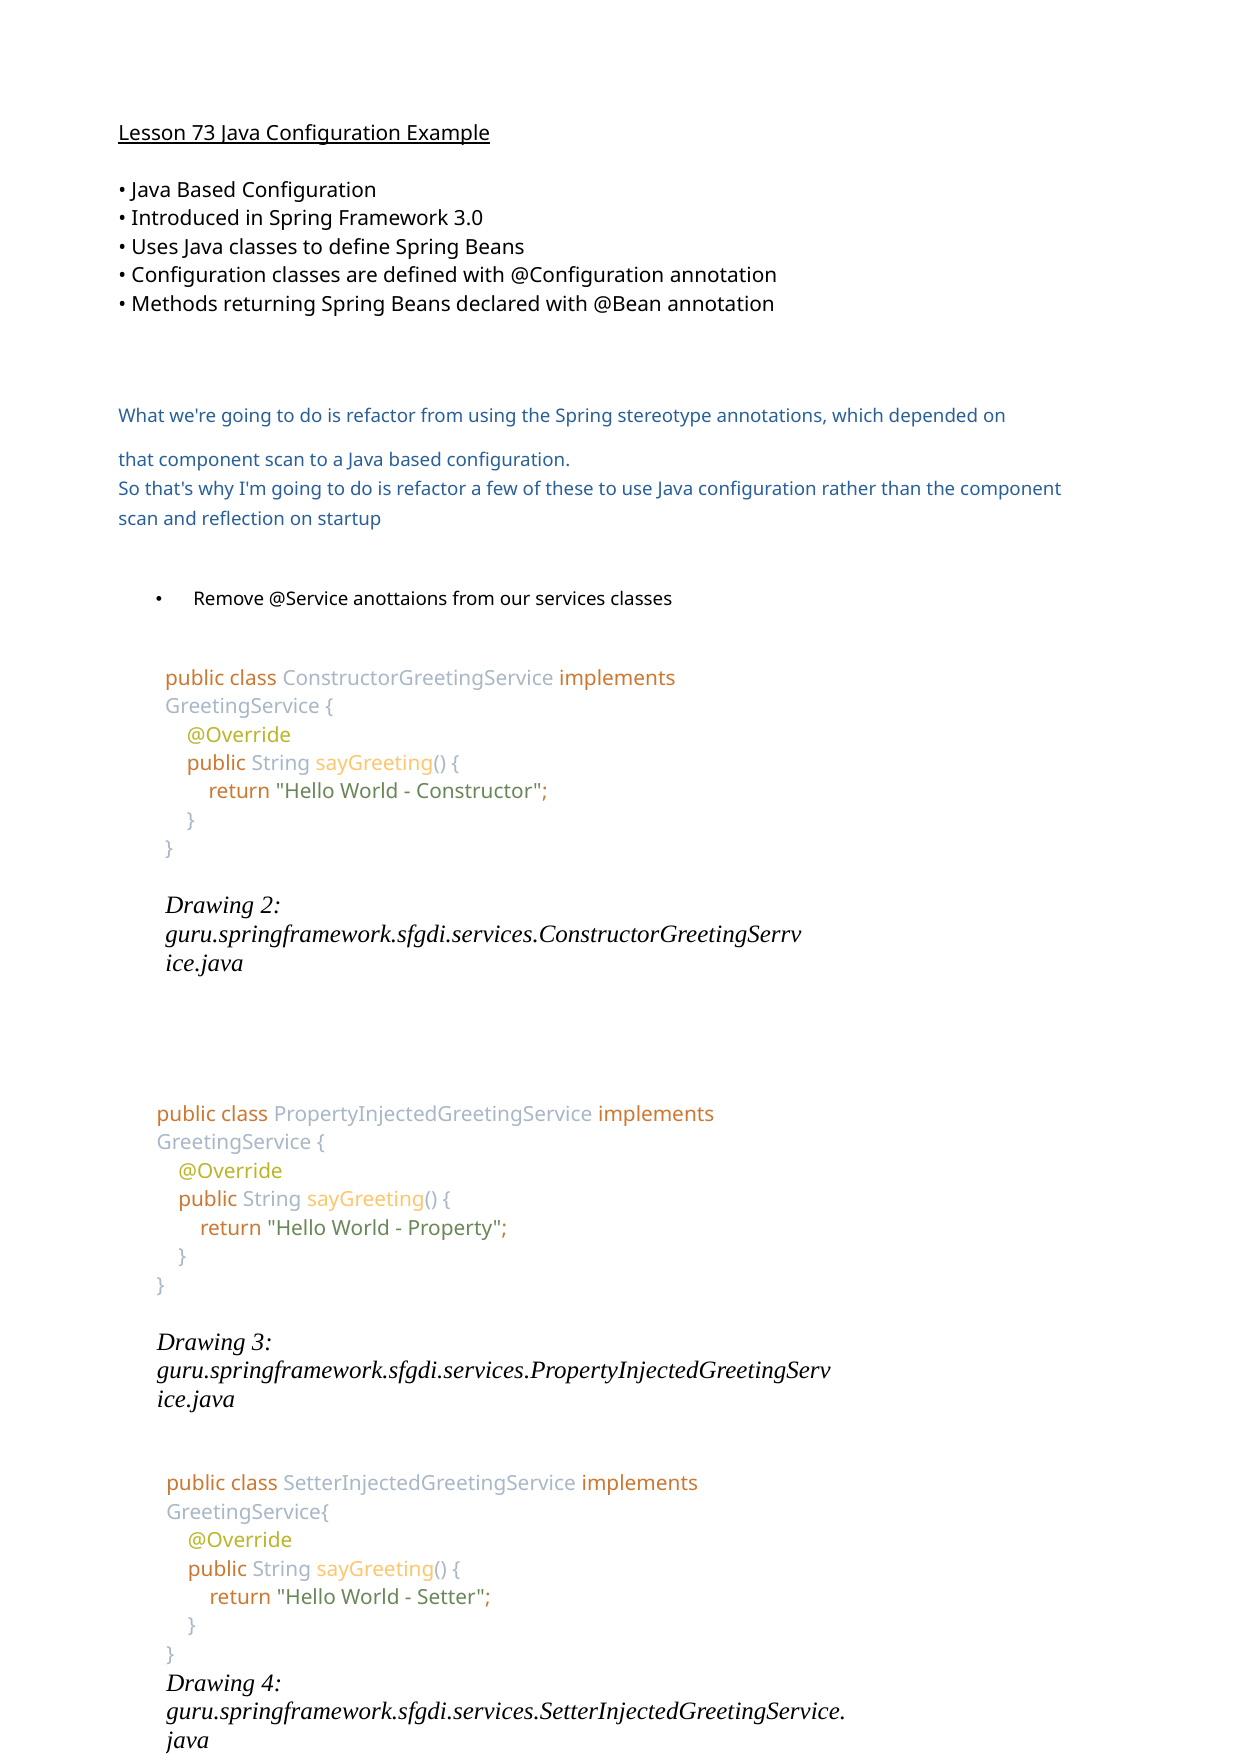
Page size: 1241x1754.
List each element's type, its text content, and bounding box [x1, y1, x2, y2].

text Drawing 3: guru.springframework.sfgdi.services.PropertyInjectedGreetingService.java [157, 1112, 834, 1413]
text Lesson 73 Java Configuration Example [118, 118, 1122, 147]
text Drawing 4: guru.springframework.sfgdi.services.SetterInjectedGreetingService.java [166, 1481, 851, 1754]
text Drawing 2: guru.springframework.sfgdi.services.ConstructorGreetingSerrvice.java [165, 675, 805, 977]
text So that's why I'm going to do is refactor a few of these to use Java configuration rather than the component [118, 476, 1122, 501]
text • Uses Java classes to define Spring Beans [118, 232, 1122, 260]
text • Java Based Configuration [118, 175, 1122, 203]
text • Introduced in Spring Framework 3.0 [118, 203, 1122, 232]
text What we're going to do is refactor from using the Spring stereotype annotations, which depended on [118, 402, 1122, 428]
text scan and reflection on startup [118, 505, 1122, 530]
text that component scan to a Java based configuration. [118, 446, 1122, 472]
list Remove @Service anottaions from our services classes [156, 585, 1122, 611]
text • Methods returning Spring Beans declared with @Bean annotation [118, 289, 1122, 317]
text • Configuration classes are defined with @Configuration annotation [118, 260, 1122, 289]
